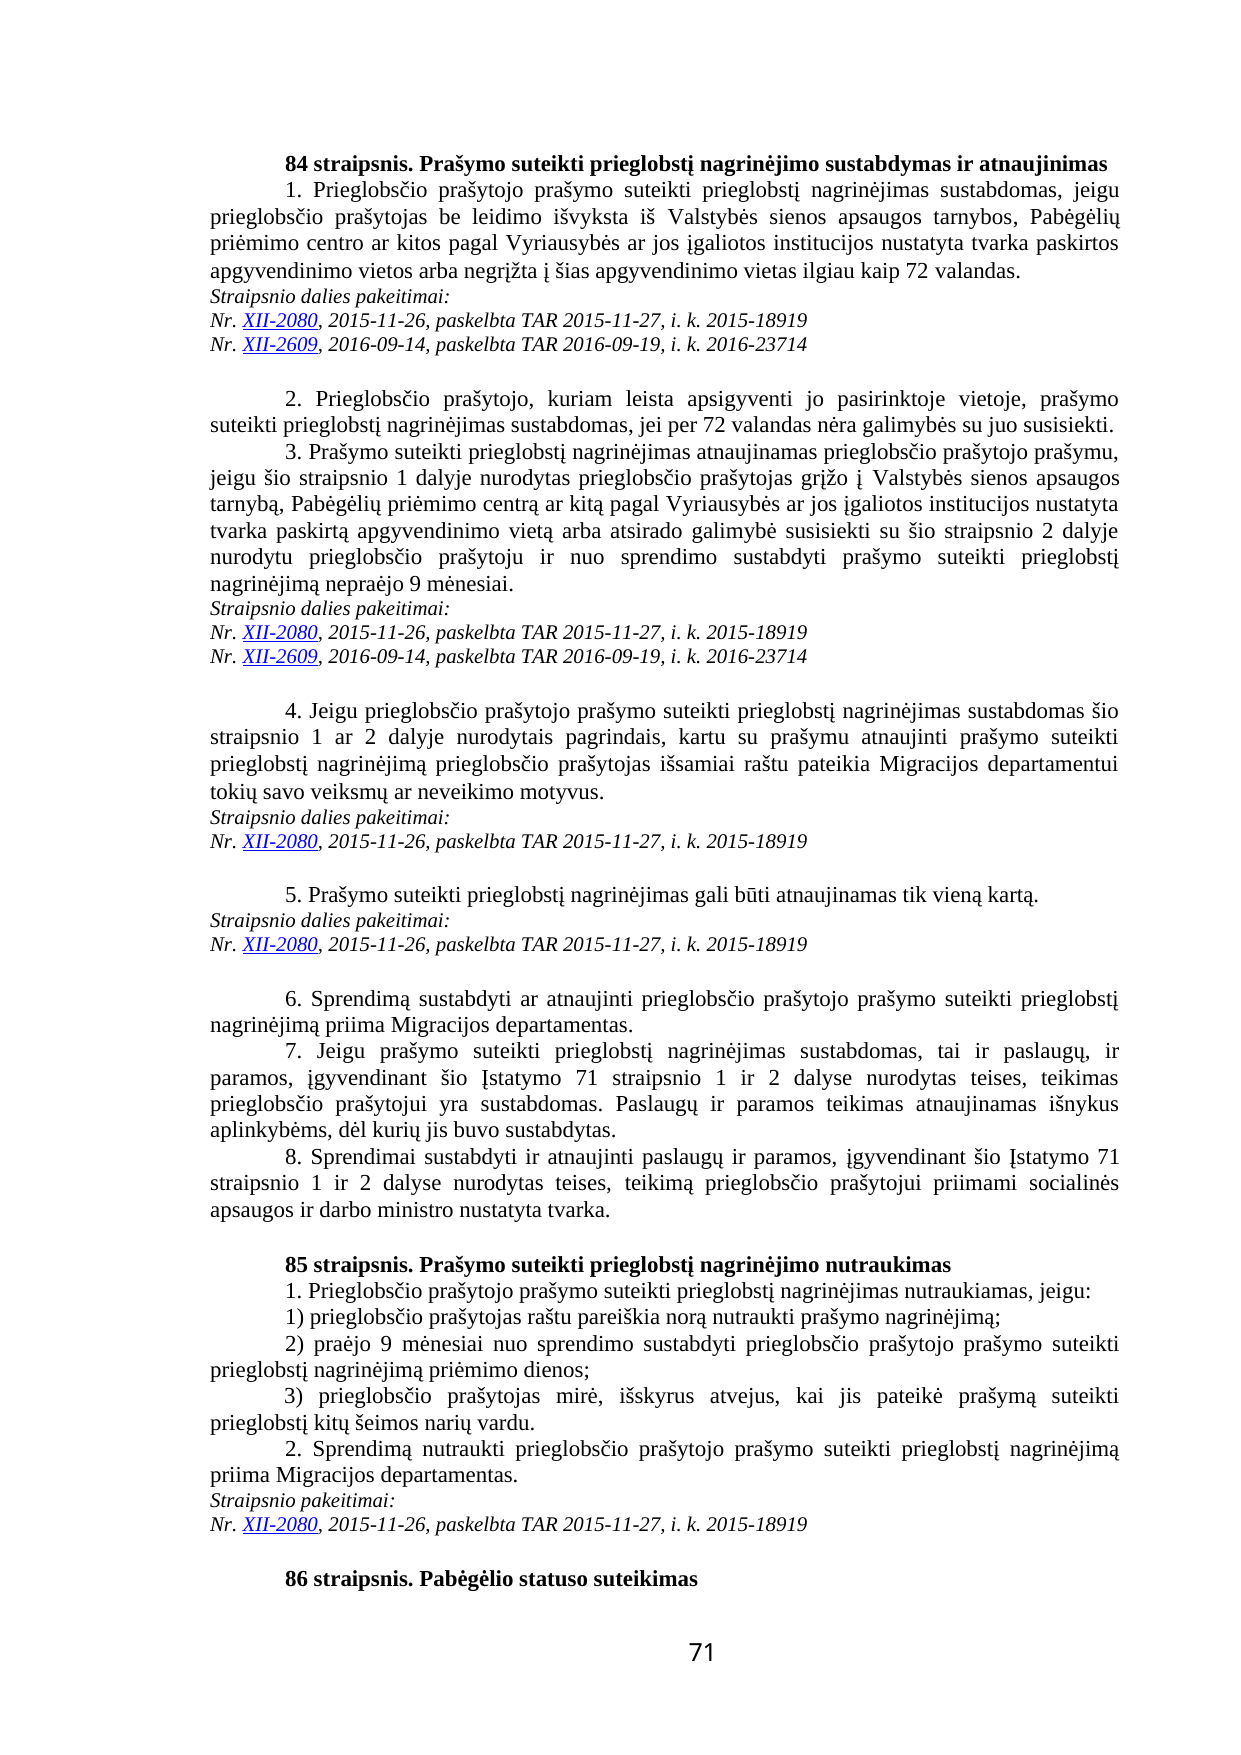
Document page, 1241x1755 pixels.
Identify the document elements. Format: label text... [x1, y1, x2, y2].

text 5. Prašymo suteikti prieglobstį nagrinėjimas gali būti atnaujinamas tik vieną kartą. [210, 882, 1120, 908]
text Straipsnio dalies pakeitimai: [210, 805, 1120, 829]
text 84 straipsnis. Prašymo suteikti prieglobstį nagrinėjimo sustabdymas ir atnaujinimas [285, 150, 1120, 176]
text Straipsnio dalies pakeitimai: [210, 284, 1120, 308]
text 2) praėjo 9 mėnesiai nuo sprendimo sustabdyti prieglobsčio prašytojo prašymo suteikti prieglobstį nagrinėjimą priėmimo dienos; [210, 1330, 1120, 1382]
text 2. Prieglobsčio prašytojo, kuriam leista apsigyventi jo pasirinktoje vietoje, prašymo suteikti prieglobstį nagrinėjimas sustabdomas, jei per 72 valandas nėra galimybės su juo susisiekti. [210, 385, 1120, 438]
text 85 straipsnis. Prašymo suteikti prieglobstį nagrinėjimo nutraukimas [210, 1251, 1120, 1277]
text Nr. XII-2080, 2015-11-26, paskelbta TAR 2015-11-27, i. k. 2015-18919 [210, 829, 1120, 853]
text 4. Jeigu prieglobsčio prašytojo prašymo suteikti prieglobstį nagrinėjimas sustabdomas šio straipsnio 1 ar 2 dalyje nurodytais pagrindais, kartu su prašymu atnaujinti prašymo suteikti prieglobstį nagrinėjimą prieglobsčio prašytojas išsamiai raštu pateikia Migracijos departamentui tokių savo veiksmų ar neveikimo motyvus. [210, 697, 1120, 805]
text Nr. XII-2080, 2015-11-26, paskelbta TAR 2015-11-27, i. k. 2015-18919 [210, 308, 1120, 332]
text 1. Prieglobsčio prašytojo prašymo suteikti prieglobstį nagrinėjimas sustabdomas, jeigu prieglobsčio prašytojas be leidimo išvyksta iš Valstybės sienos apsaugos tarnybos, Pabėgėlių priėmimo centro ar kitos pagal Vyriausybės ar jos įgaliotos institucijos nustatyta tvarka paskirtos apgyvendinimo vietos arba negrįžta į šias apgyvendinimo vietas ilgiau kaip 72 valandas. [210, 176, 1120, 284]
text Nr. XII-2609, 2016-09-14, paskelbta TAR 2016-09-19, i. k. 2016-23714 [210, 644, 1120, 668]
text 8. Sprendimai sustabdyti ir atnaujinti paslaugų ir paramos, įgyvendinant šio Įstatymo 71 straipsnio 1 ir 2 dalyse nurodytas teises, teikimą prieglobsčio prašytojui priimami socialinės apsaugos ir darbo ministro nustatyta tvarka. [210, 1143, 1120, 1222]
text 3. Prašymo suteikti prieglobstį nagrinėjimas atnaujinamas prieglobsčio prašytojo prašymu, jeigu šio straipsnio 1 dalyje nurodytas prieglobsčio prašytojas grįžo į Valstybės sienos apsaugos tarnybą, Pabėgėlių priėmimo centrą ar kitą pagal Vyriausybės ar jos įgaliotos institucijos nustatyta tvarka paskirtą apgyvendinimo vietą arba atsirado galimybė susisiekti su šio straipsnio 2 dalyje nurodytu prieglobsčio prašytoju ir nuo sprendimo sustabdyti prašymo suteikti prieglobstį nagrinėjimą nepraėjo 9 mėnesiai. [210, 438, 1120, 596]
text Straipsnio dalies pakeitimai: [210, 596, 1120, 620]
text Nr. XII-2080, 2015-11-26, paskelbta TAR 2015-11-27, i. k. 2015-18919 [210, 932, 1120, 956]
text 1) prieglobsčio prašytojas raštu pareiškia norą nutraukti prašymo nagrinėjimą; [210, 1303, 1120, 1330]
text 2. Sprendimą nutraukti prieglobsčio prašytojo prašymo suteikti prieglobstį nagrinėjimą priima Migracijos departamentas. [210, 1435, 1120, 1488]
text Nr. XII-2080, 2015-11-26, paskelbta TAR 2015-11-27, i. k. 2015-18919 [210, 620, 1120, 644]
text Nr. XII-2609, 2016-09-14, paskelbta TAR 2016-09-19, i. k. 2016-23714 [210, 332, 1120, 356]
text 86 straipsnis. Pabėgėlio statuso suteikimas [210, 1565, 1120, 1591]
text 6. Sprendimą sustabdyti ar atnaujinti prieglobsčio prašytojo prašymo suteikti prieglobstį nagrinėjimą priima Migracijos departamentas. [210, 985, 1120, 1037]
text Nr. XII-2080, 2015-11-26, paskelbta TAR 2015-11-27, i. k. 2015-18919 [210, 1512, 1120, 1536]
text Straipsnio pakeitimai: [210, 1488, 1120, 1512]
text 7. Jeigu prašymo suteikti prieglobstį nagrinėjimas sustabdomas, tai ir paslaugų, ir paramos, įgyvendinant šio Įstatymo 71 straipsnio 1 ir 2 dalyse nurodytas teises, teikimas prieglobsčio prašytojui yra sustabdomas. Paslaugų ir paramos teikimas atnaujinamas išnykus aplinkybėms, dėl kurių jis buvo sustabdytas. [210, 1037, 1120, 1143]
text Straipsnio dalies pakeitimai: [210, 908, 1120, 932]
text 1. Prieglobsčio prašytojo prašymo suteikti prieglobstį nagrinėjimas nutraukiamas, jeigu: [210, 1277, 1120, 1303]
text 3) prieglobsčio prašytojas mirė, išskyrus atvejus, kai jis pateikė prašymą suteikti prieglobstį kitų šeimos narių vardu. [210, 1382, 1120, 1435]
